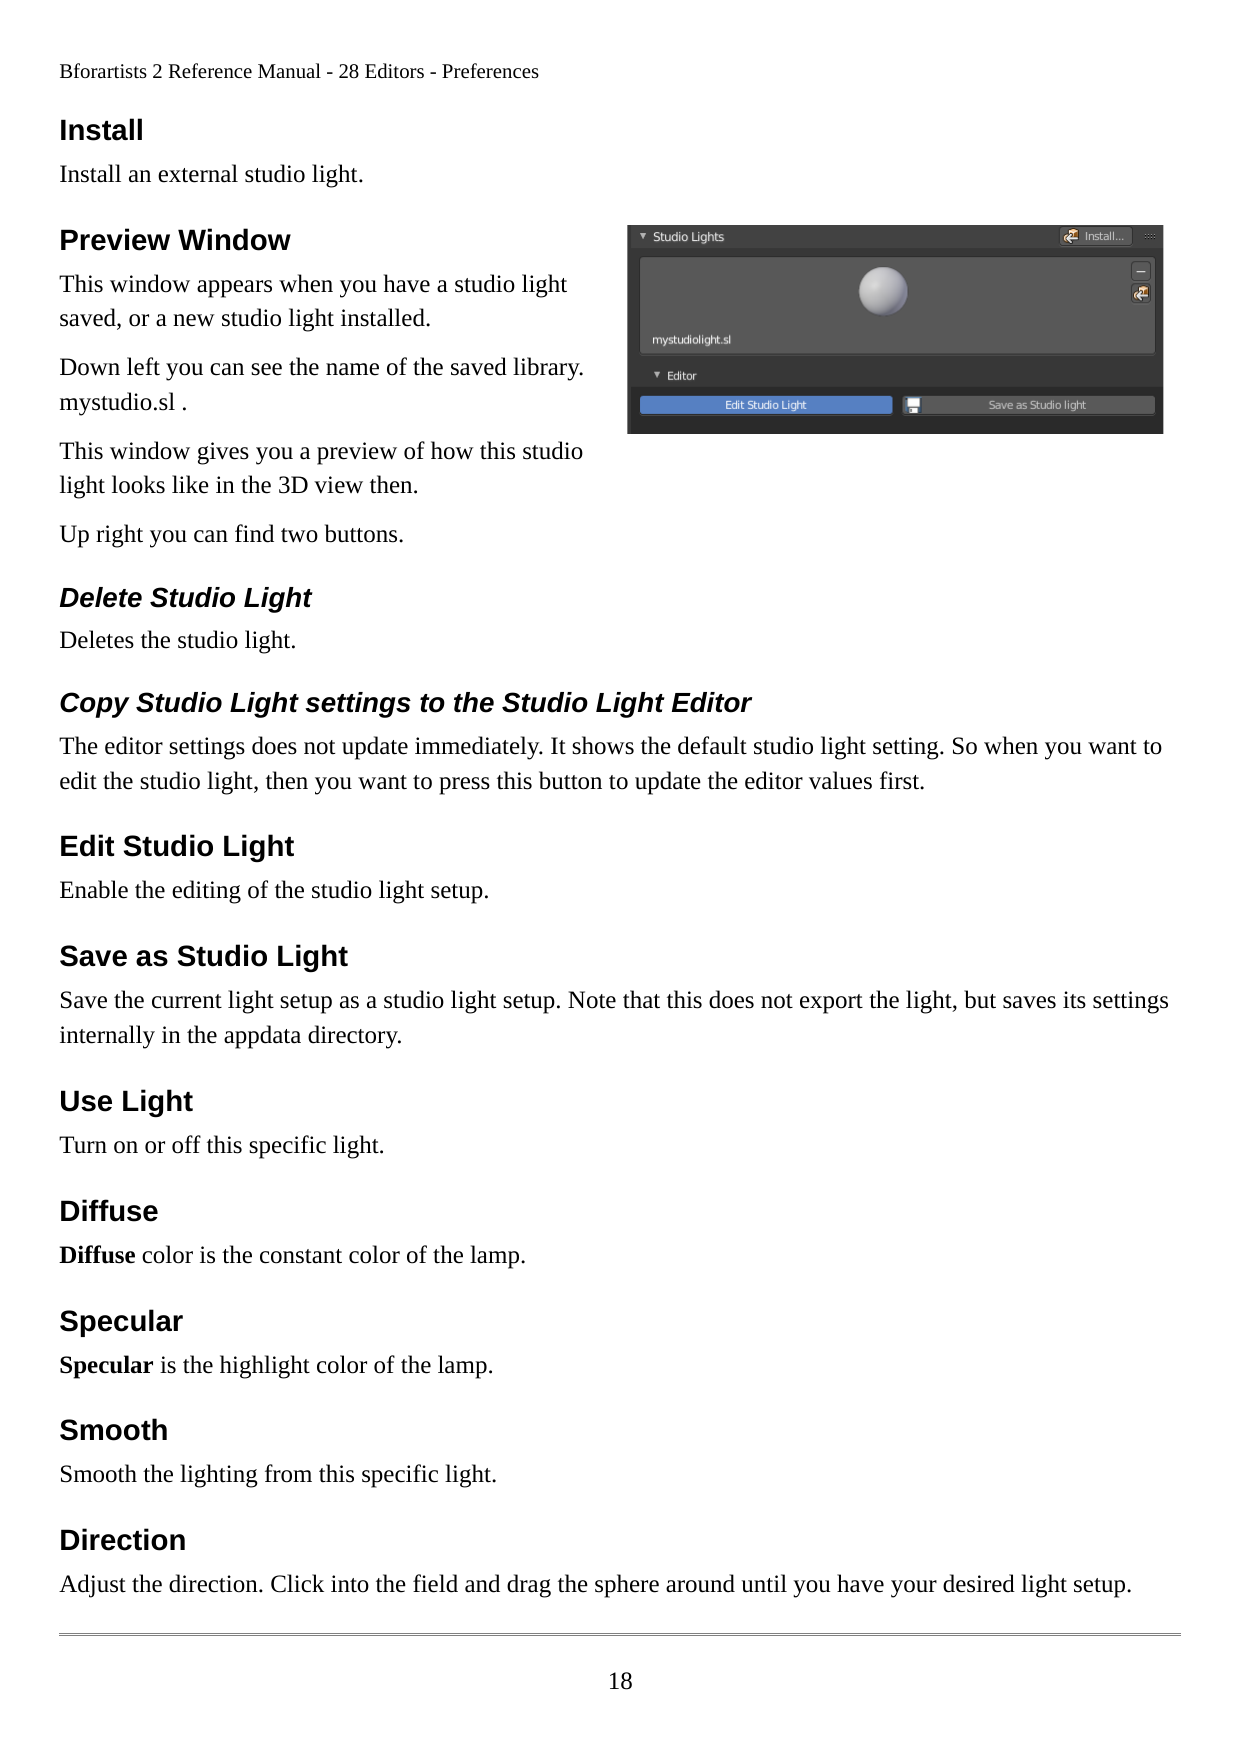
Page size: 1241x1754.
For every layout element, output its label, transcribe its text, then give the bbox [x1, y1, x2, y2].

text Specular is the highlight color of the lamp. [59, 1350, 1181, 1378]
text Down left you can see the name of the saved library. mystudio.sl . [59, 352, 627, 416]
text This window gives you a preview of how this studio light looks like in the 3D view then. [59, 436, 1181, 499]
picture [627, 225, 1164, 434]
subtitle Edit Studio Light [59, 829, 1181, 863]
subtitle Copy Studio Light settings to the Studio Light Editor [59, 687, 1181, 719]
subtitle Delete Studio Light [59, 581, 1181, 613]
text Smooth the lighting from this specific light. [59, 1459, 1181, 1488]
text Install an external studio light. [59, 159, 1181, 188]
subtitle Preview Window [59, 222, 1181, 256]
subtitle Specular [59, 1303, 1181, 1337]
subtitle Diffuse [59, 1193, 1181, 1227]
text Save the current light setup as a studio light setup. Note that this does not export the light, but saves its settings internally in the appdata directory. [59, 986, 1181, 1049]
subtitle Smooth [59, 1413, 1181, 1447]
text Turn on or off this specific light. [59, 1130, 1181, 1159]
text The editor settings does not update immediately. It shows the default studio light setting. So when you want to edit the studio light, then you want to press this button to update the editor values first. [59, 731, 1181, 794]
text Up right you can find two buttons. [59, 519, 1181, 548]
subtitle Use Light [59, 1084, 1181, 1117]
subtitle Install [59, 113, 1181, 146]
text Diffuse color is the constant color of the lamp. [59, 1240, 1181, 1268]
text This window appears when you have a studio light saved, or a new studio light installed. [59, 269, 627, 332]
subtitle Save as Studio Light [59, 939, 1181, 973]
text Enable the editing of the studio light setup. [59, 876, 1181, 904]
subtitle Direction [59, 1523, 1181, 1557]
text Adjust the direction. Click into the field and drag the sphere around until you have your desired light setup. [59, 1569, 1181, 1598]
text Deletes the studio light. [59, 625, 1181, 654]
